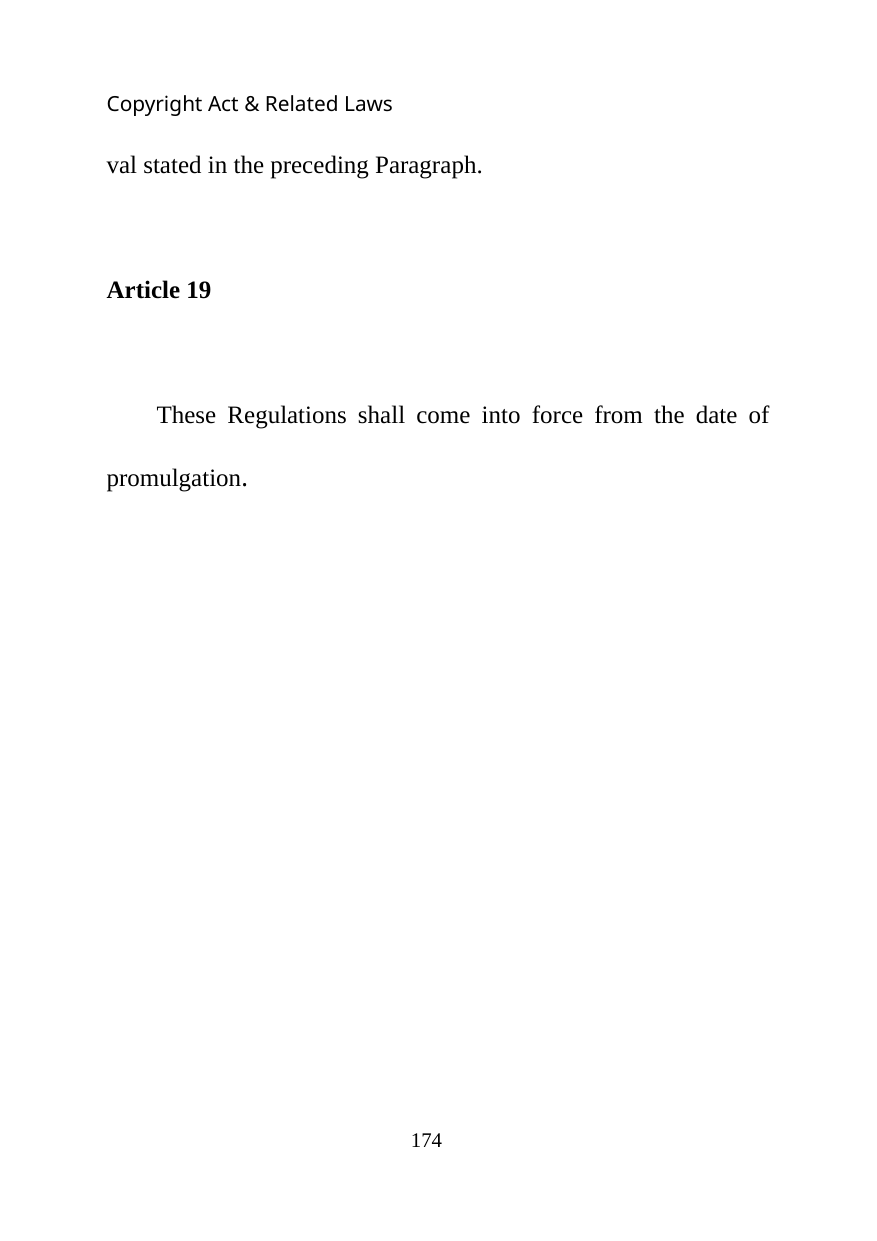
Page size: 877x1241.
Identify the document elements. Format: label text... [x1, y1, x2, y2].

text val stated in the preceding Paragraph. [106, 123, 771, 185]
text Article 19 [106, 248, 771, 310]
text These Regulations shall come into force from the date of promulgation. [106, 373, 771, 498]
